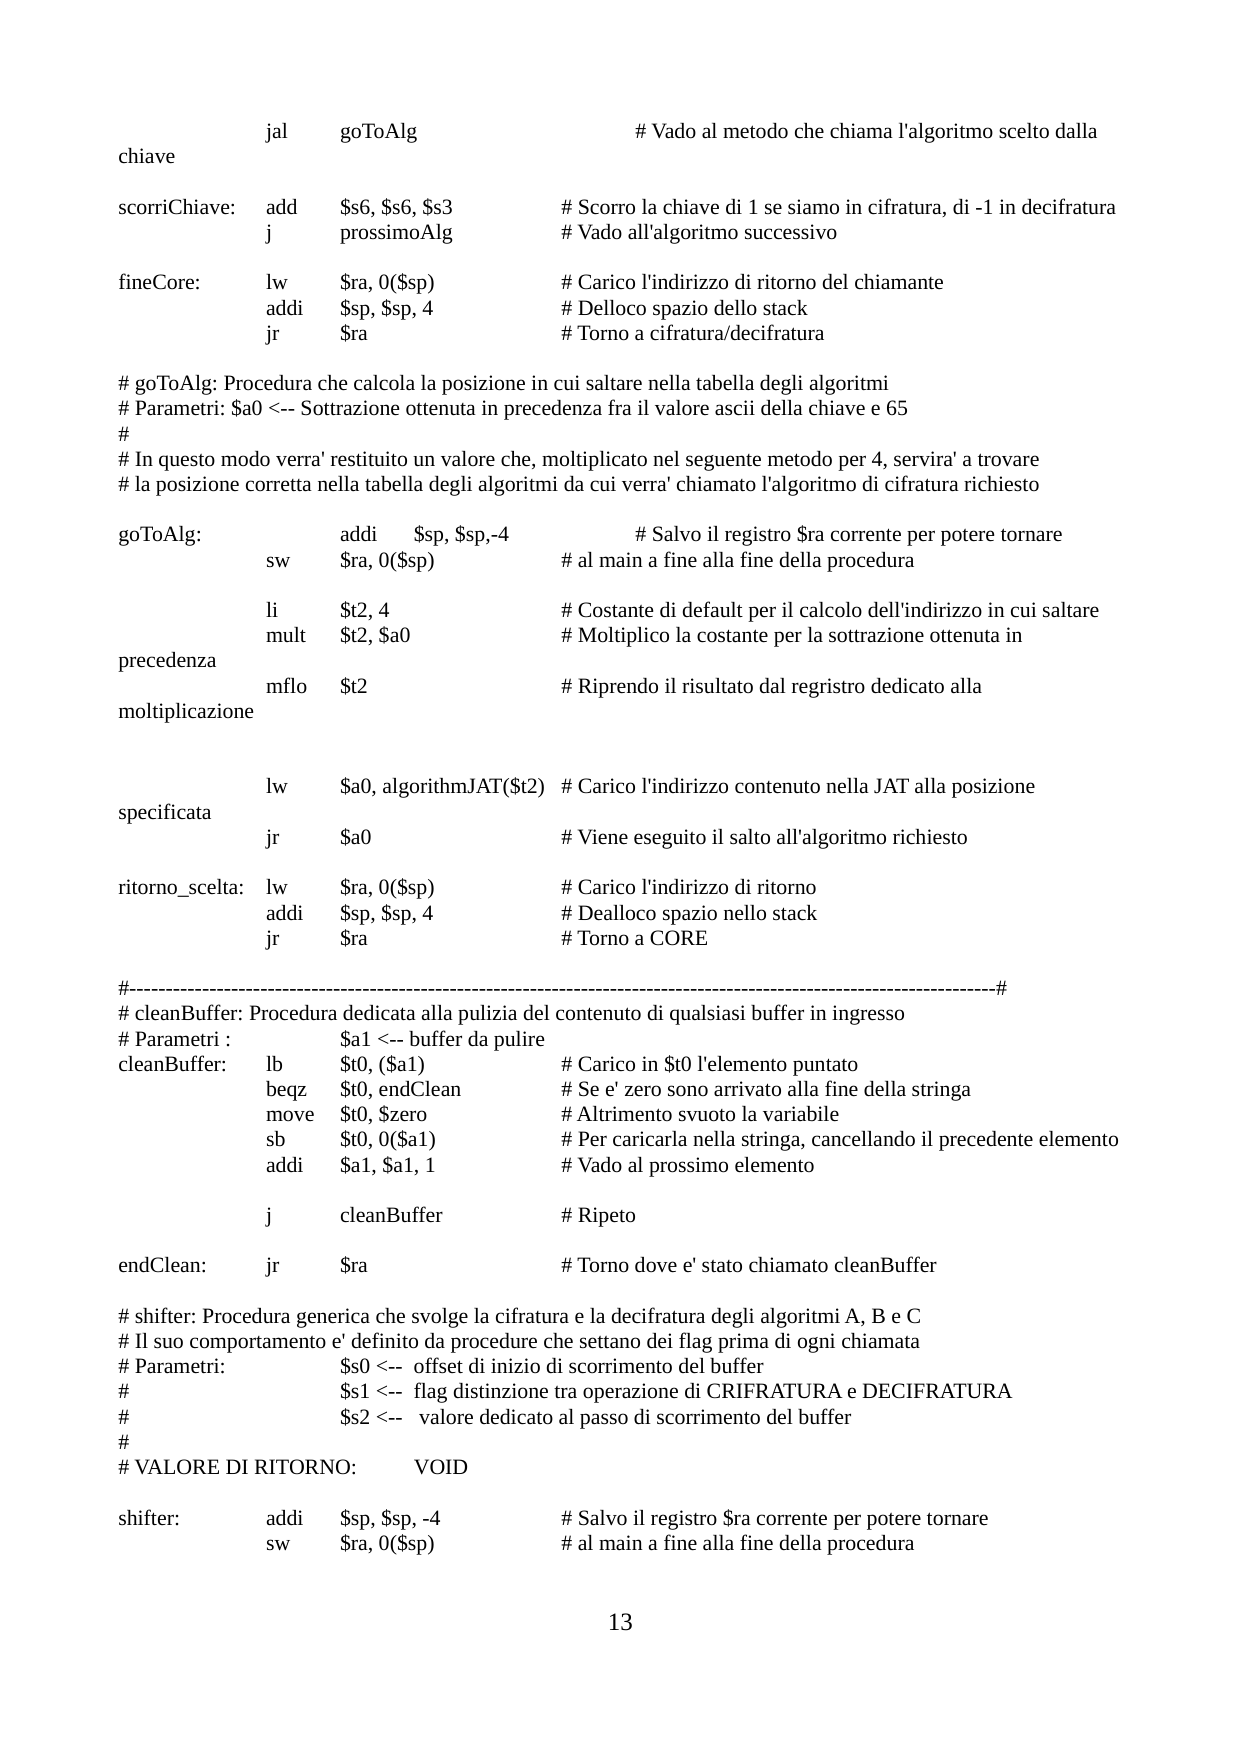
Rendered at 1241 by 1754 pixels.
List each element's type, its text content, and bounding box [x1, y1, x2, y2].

text li $t2, 4 # Costante di default per il calcolo dell'indirizzo in cui saltare [118, 597, 1122, 622]
text ritorno_scelta: lw $ra, 0($sp) # Carico l'indirizzo di ritorno [118, 874, 1122, 899]
text j prossimoAlg # Vado all'algoritmo successivo [118, 219, 1122, 244]
text # goToAlg: Procedura che calcola la posizione in cui saltare nella tabella degli algoritmi [118, 370, 1122, 395]
text # cleanBuffer: Procedura dedicata alla pulizia del contenuto di qualsiasi buffer in ingresso [118, 1000, 1122, 1026]
text jr $ra # Torno a CORE [118, 925, 1122, 950]
text # Parametri: $a0 <-- Sottrazione ottenuta in precedenza fra il valore ascii della chiave e 65 [118, 395, 1122, 421]
text shifter: addi $sp, $sp, -4 # Salvo il registro $ra corrente per potere tornare [118, 1504, 1122, 1530]
text lw $a0, algorithmJAT($t2) # Carico l'indirizzo contenuto nella JAT alla posizione specificata [118, 773, 1122, 824]
text mult $t2, $a0 # Moltiplico la costante per la sottrazione ottenuta in precedenza [118, 622, 1122, 673]
text beqz $t0, endClean # Se e' zero sono arrivato alla fine della stringa [118, 1076, 1122, 1101]
text # VALORE DI RITORNO: VOID [118, 1454, 1122, 1479]
text jr $a0 # Viene eseguito il salto all'algoritmo richiesto [118, 824, 1122, 849]
text addi $sp, $sp, 4 # Delloco spazio dello stack [118, 294, 1122, 320]
text # $s2 <-- valore dedicato al passo di scorrimento del buffer [118, 1404, 1122, 1429]
text # Parametri: $s0 <-- offset di inizio di scorrimento del buffer [118, 1353, 1122, 1378]
text # Il suo comportamento e' definito da procedure che settano dei flag prima di ogni chiamata [118, 1328, 1122, 1353]
text cleanBuffer: lb $t0, ($a1) # Carico in $t0 l'elemento puntato [118, 1051, 1122, 1076]
text sw $ra, 0($sp) # al main a fine alla fine della procedura [118, 1530, 1122, 1555]
text sb $t0, 0($a1) # Per caricarla nella stringa, cancellando il precedente elemento [118, 1126, 1122, 1152]
text # [118, 421, 1122, 446]
text jal goToAlg # Vado al metodo che chiama l'algoritmo scelto dalla chiave [118, 118, 1122, 168]
text sw $ra, 0($sp) # al main a fine alla fine della procedura [118, 547, 1122, 572]
text addi $sp, $sp, 4 # Dealloco spazio nello stack [118, 899, 1122, 925]
text addi $a1, $a1, 1 # Vado al prossimo elemento [118, 1152, 1122, 1177]
text goToAlg: addi $sp, $sp,-4 # Salvo il registro $ra corrente per potere tornare [118, 521, 1122, 547]
text # [118, 1429, 1122, 1454]
text # la posizione corretta nella tabella degli algoritmi da cui verra' chiamato l'algoritmo di cifratura richiesto [118, 471, 1122, 496]
text mflo $t2 # Riprendo il risultato dal regristro dedicato alla moltiplicazione [118, 673, 1122, 748]
text fineCore: lw $ra, 0($sp) # Carico l'indirizzo di ritorno del chiamante [118, 269, 1122, 294]
text scorriChiave: add $s6, $s6, $s3 # Scorro la chiave di 1 se siamo in cifratura, di -1 in decifratura [118, 194, 1122, 219]
text # In questo modo verra' restituito un valore che, moltiplicato nel seguente metodo per 4, servira' a trovare [118, 446, 1122, 471]
text endClean: jr $ra # Torno dove e' stato chiamato cleanBuffer [118, 1252, 1122, 1278]
text # Parametri : $a1 <-- buffer da pulire [118, 1026, 1122, 1051]
text # shifter: Procedura generica che svolge la cifratura e la decifratura degli algoritmi A, B e C [118, 1303, 1122, 1328]
text #-----------------------------------------------------------------------------------------------------------------------# [118, 975, 1122, 1000]
text move $t0, $zero # Altrimento svuoto la variabile [118, 1101, 1122, 1126]
text j cleanBuffer # Ripeto [118, 1202, 1122, 1227]
text jr $ra # Torno a cifratura/decifratura [118, 320, 1122, 345]
text # $s1 <-- flag distinzione tra operazione di CRIFRATURA e DECIFRATURA [118, 1378, 1122, 1404]
